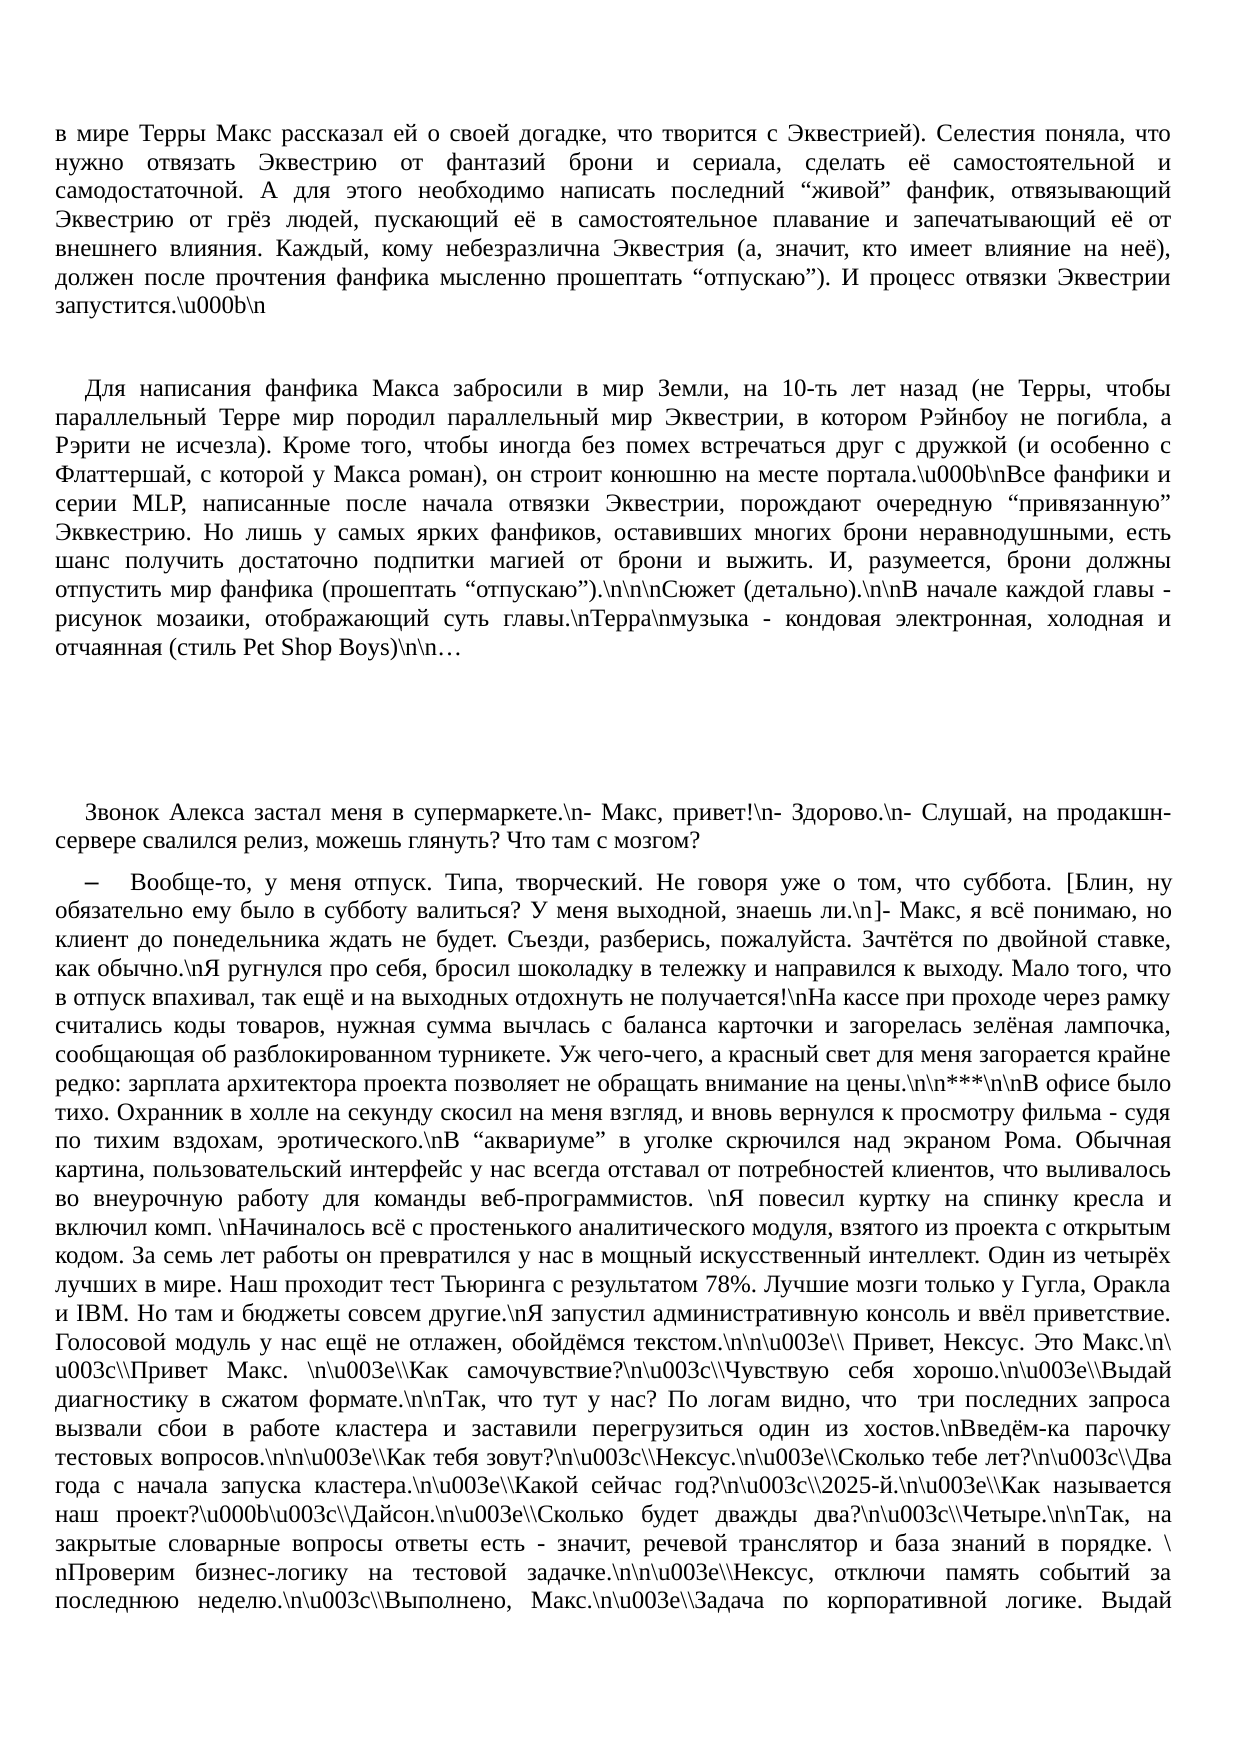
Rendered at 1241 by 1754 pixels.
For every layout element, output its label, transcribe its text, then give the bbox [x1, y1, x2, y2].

list Вообще-то, у меня отпуск. Типа, творческий. Не говоря уже о том, что суббота. [Блин, ну обязательно ему было в субботу валиться? У меня выходной, знаешь ли.\n]- Макс, я всё понимаю, но клиент до понедельника ждать не будет. Съезди, разберись, пожалуйста. Зачтётся по двойной ставке, как обычно.\nЯ ругнулся про себя, бросил шоколадку в тележку и направился к выходу. Мало того, что в отпуск впахивал, так ещё и на выходных отдохнуть не получается!\nНа кассе при проходе через рамку считались коды товаров, нужная сумма вычлась с баланса карточки и загорелась зелёная лампочка, сообщающая об разблокированном турникете. Уж чего-чего, а красный свет для меня загорается крайне редко: зарплата архитектора проекта позволяет не обращать внимание на цены.\n\n***\n\nВ офисе было тихо. Охранник в холле на секунду скосил на меня взгляд, и вновь вернулся к просмотру фильма - судя по тихим вздохам, эротического.\nВ “аквариуме” в уголке скрючился над экраном Рома. Обычная картина, пользовательский интерфейс у нас всегда отставал от потребностей клиентов, что выливалось во внеурочную работу для команды веб-программистов. \nЯ повесил куртку на спинку кресла и включил комп. \nНачиналось всё с простенького аналитического модуля, взятого из проекта с открытым кодом. За семь лет работы он превратился у нас в мощный искусственный интеллект. Один из четырёх лучших в мире. Наш проходит тест Тьюринга с результатом 78%. Лучшие мозги только у Гугла, Оракла и IBM. Но там и бюджеты совсем другие.\nЯ запустил административную консоль и ввёл приветствие. Голосовой модуль у нас ещё не отлажен, обойдёмся текстом.\n\n\u003e\\ Привет, Нексус. Это Макс.\n\u003c\\Привет Макс. \n\u003e\\Как самочувствие?\n\u003c\\Чувствую себя хорошо.\n\u003e\\Выдай диагностику в сжатом формате.\n\nТак, что тут у нас? По логам видно, что три последних запроса вызвали сбои в работе кластера и заставили перегрузиться один из хостов.\nВведём-ка парочку тестовых вопросов.\n\n\u003e\\Как тебя зовут?\n\u003c\\Нексус.\n\u003e\\Сколько тебе лет?\n\u003c\\Два года с начала запуска кластера.\n\u003e\\Какой сейчас год?\n\u003c\\2025-й.\n\u003e\\Как называется наш проект?\u000b\u003c\\Дайсон.\n\u003e\\Сколько будет дважды два?\n\u003c\\Четыре.\n\nТак, на закрытые словарные вопросы ответы есть - значит, речевой транслятор и база знаний в порядке. \nПроверим бизнес-логику на тестовой задачке.\n\n\u003e\\Нексус, отключи память событий за последнюю неделю.\n\u003c\\Выполнено, Макс.\n\u003e\\Задача по корпоративной логике. Выдай [55, 867, 1172, 1614]
text Для написания фанфика Макса забросили в мир Земли, на 10-ть лет назад (не Терры, чтобы параллельный Терре мир породил параллельный мир Эквестрии, в котором Рэйнбоу не погибла, а Рэрити не исчезла). Кроме того, чтобы иногда без помех встречаться друг с дружкой (и особенно с Флаттершай, с которой у Макса роман), он строит конюшню на месте портала.\u000b\nВсе фанфики и серии MLP, написанные после начала отвязки Эквестрии, порождают очередную “привязанную” Эквкестрию. Но лишь у самых ярких фанфиков, оставивших многих брони неравнодушными, есть шанс получить достаточно подпитки магией от брони и выжить. И, разумеется, брони должны отпустить мир фанфика (прошептать “отпускаю”).\n\n\nСюжет (детально).\n\nВ начале каждой главы - рисунок мозаики, отображающий суть главы.\nТерра\nмузыка - кондовая электронная, холодная и отчаянная (стиль Pet Shop Boys)\n\n… [55, 373, 1172, 661]
text в мире Терры Макс рассказал ей о своей догадке, что творится с Эквестрией). Селестия поняла, что нужно отвязать Эквестрию от фантазий брони и сериала, сделать её самостоятельной и самодостаточной. А для этого необходимо написать последний “живой” фанфик, отвязывающий Эквестрию от грёз людей, пускающий её в самостоятельное плавание и запечатывающий её от внешнего влияния. Каждый, кому небезразлична Эквестрия (а, значит, кто имеет влияние на неё), должен после прочтения фанфика мысленно прошептать “отпускаю”). И процесс отвязки Эквестрии запустится.\u000b\n [55, 118, 1172, 319]
text Звонок Алекса застал меня в супермаркете.\n- Макс, привет!\n- Здорово.\n- Слушай, на продакшн-сервере свалился релиз, можешь глянуть? Что там с мозгом? [55, 797, 1172, 854]
